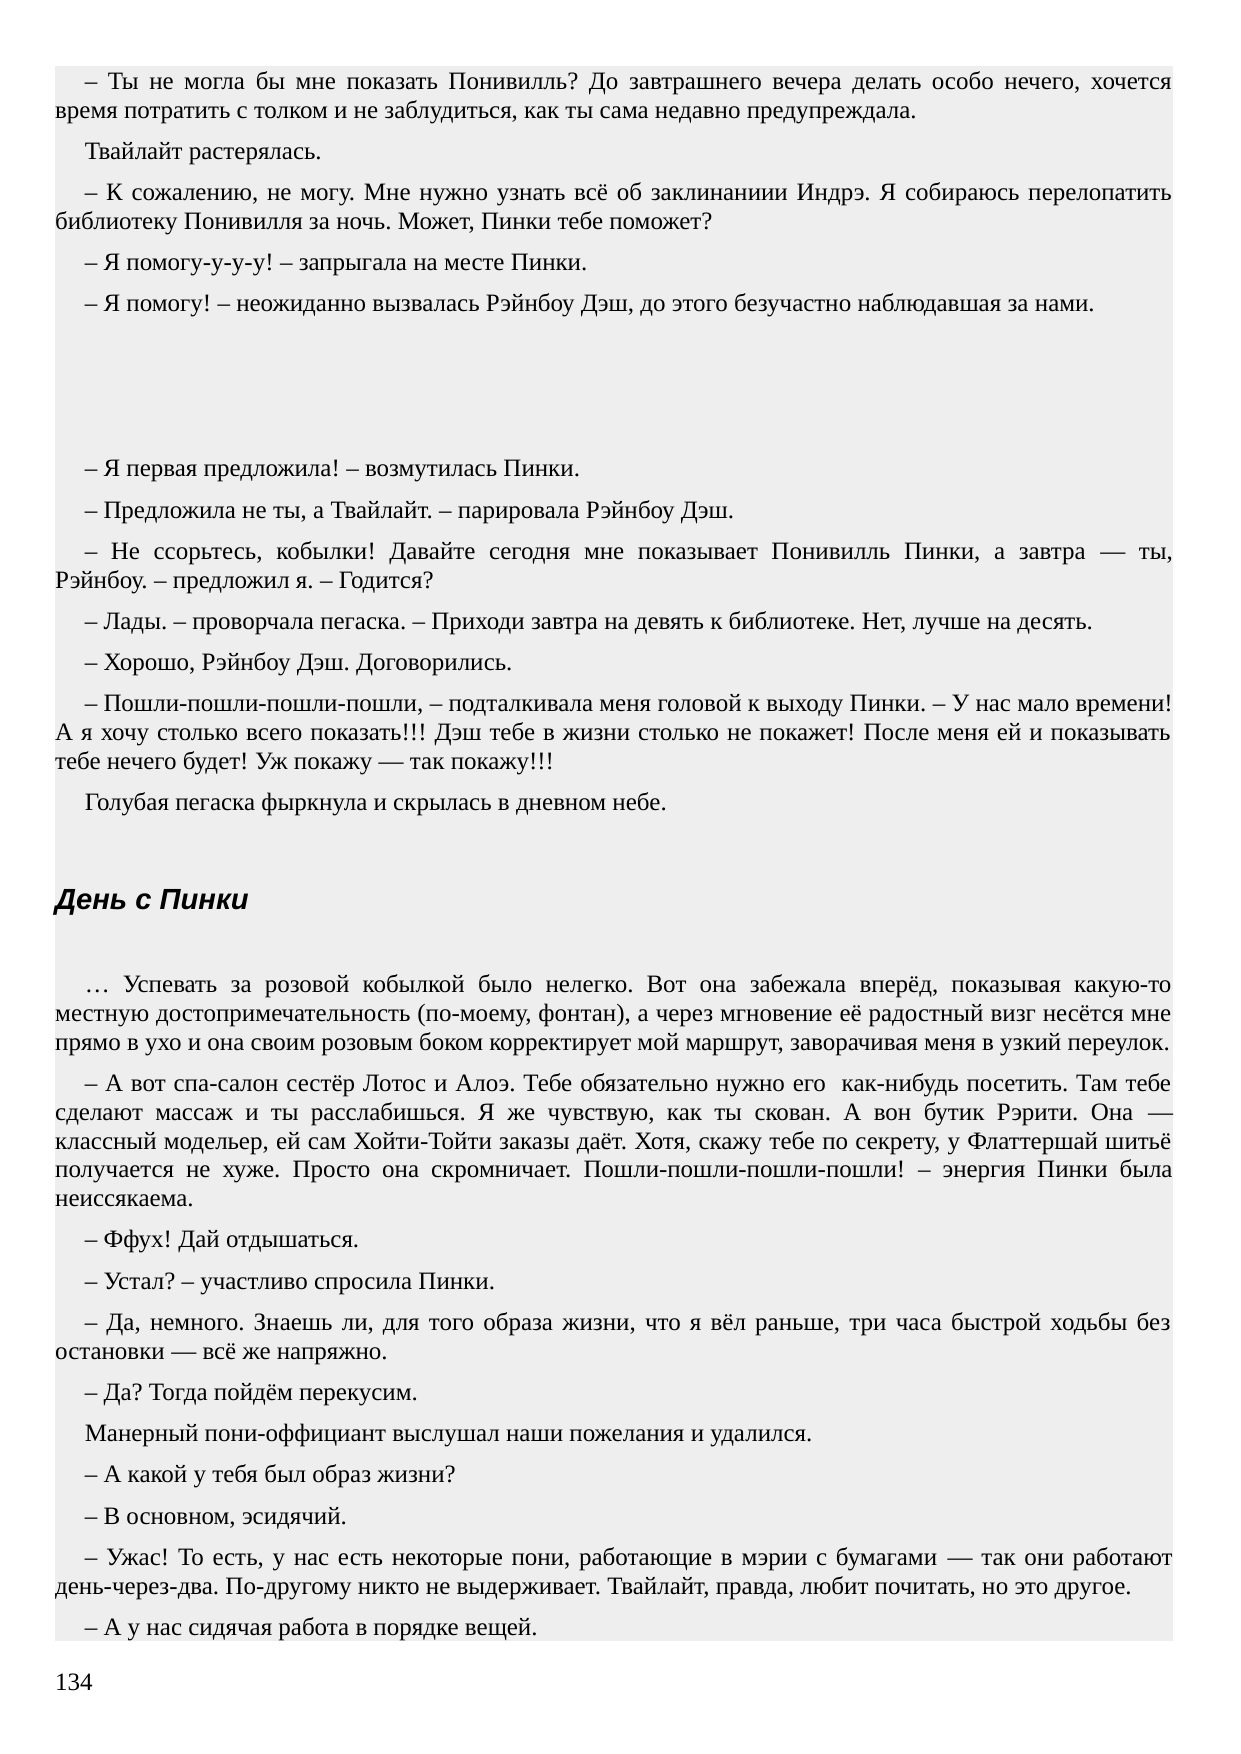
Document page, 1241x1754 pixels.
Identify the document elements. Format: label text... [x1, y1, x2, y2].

text – Ты не могла бы мне показать Понивилль? До завтрашнего вечера делать особо нечего, хочется время потратить с толком и не заблудиться, как ты сама недавно предупреждала. [55, 66, 1173, 123]
text – Лады. – проворчала пегаска. – Приходи завтра на девять к библиотеке. Нет, лучше на десять. [55, 606, 1173, 635]
text – А у нас сидячая работа в порядке вещей. [55, 1612, 1173, 1641]
text Голубая пегаска фыркнула и скрылась в дневном небе. [55, 787, 1173, 816]
text – Да, немного. Знаешь ли, для того образа жизни, что я вёл раньше, три часа быстрой ходьбы без остановки — всё же напряжно. [55, 1307, 1173, 1364]
text – Хорошо, Рэйнбоу Дэш. Договорились. [55, 647, 1173, 676]
text – Ужас! То есть, у нас есть некоторые пони, работающие в мэрии с бумагами — так они работают день-через-два. По-другому никто не выдерживает. Твайлайт, правда, любит почитать, но это другое. [55, 1542, 1173, 1599]
text Твайлайт растерялась. [55, 136, 1173, 165]
text – Устал? – участливо спросила Пинки. [55, 1266, 1173, 1294]
subtitle День с Пинки [55, 882, 1173, 916]
text – Я помогу! – неожиданно вызвалась Рэйнбоу Дэш, до этого безучастно наблюдавшая за нами. [55, 288, 1173, 317]
text – Я помогу-у-у-у! – запрыгала на месте Пинки. [55, 247, 1173, 276]
text – А какой у тебя был образ жизни? [55, 1459, 1173, 1488]
text … Успевать за розовой кобылкой было нелегко. Вот она забежала вперёд, показывая какую-то местную достопримечательность (по-моему, фонтан), а через мгновение её радостный визг несётся мне прямо в ухо и она своим розовым боком корректирует мой маршрут, заворачивая меня в узкий переулок. [55, 969, 1173, 1056]
text – К сожалению, не могу. Мне нужно узнать всё об заклинаниии Индрэ. Я собираюсь перелопатить библиотеку Понивилля за ночь. Может, Пинки тебе поможет? [55, 177, 1173, 235]
text – Предложила не ты, а Твайлайт. – парировала Рэйнбоу Дэш. [55, 495, 1173, 523]
text – Не ссорьтесь, кобылки! Давайте сегодня мне показывает Понивилль Пинки, а завтра — ты, Рэйнбоу. – предложил я. – Годится? [55, 536, 1173, 593]
text – А вот спа-салон сестёр Лотос и Алоэ. Тебе обязательно нужно его как-нибудь посетить. Там тебе сделают массаж и ты расслабишься. Я же чувствую, как ты скован. А вон бутик Рэрити. Она — классный модельер, ей сам Хойти-Тойти заказы даёт. Хотя, скажу тебе по секрету, у Флаттершай шитьё получается не хуже. Просто она скромничает. Пошли-пошли-пошли-пошли! – энергия Пинки была неиссякаема. [55, 1068, 1173, 1212]
text – Я первая предложила! – возмутилась Пинки. [55, 453, 1173, 482]
text – Да? Тогда пойдём перекусим. [55, 1377, 1173, 1406]
text – Пошли-пошли-пошли-пошли, – подталкивала меня головой к выходу Пинки. – У нас мало времени! А я хочу столько всего показать!!! Дэш тебе в жизни столько не покажет! После меня ей и показывать тебе нечего будет! Уж покажу — так покажу!!! [55, 688, 1173, 775]
text – Ффух! Дай отдышаться. [55, 1224, 1173, 1253]
text Манерный пони-оффициант выслушал наши пожелания и удалился. [55, 1418, 1173, 1447]
text – В основном, эсидячий. [55, 1501, 1173, 1529]
